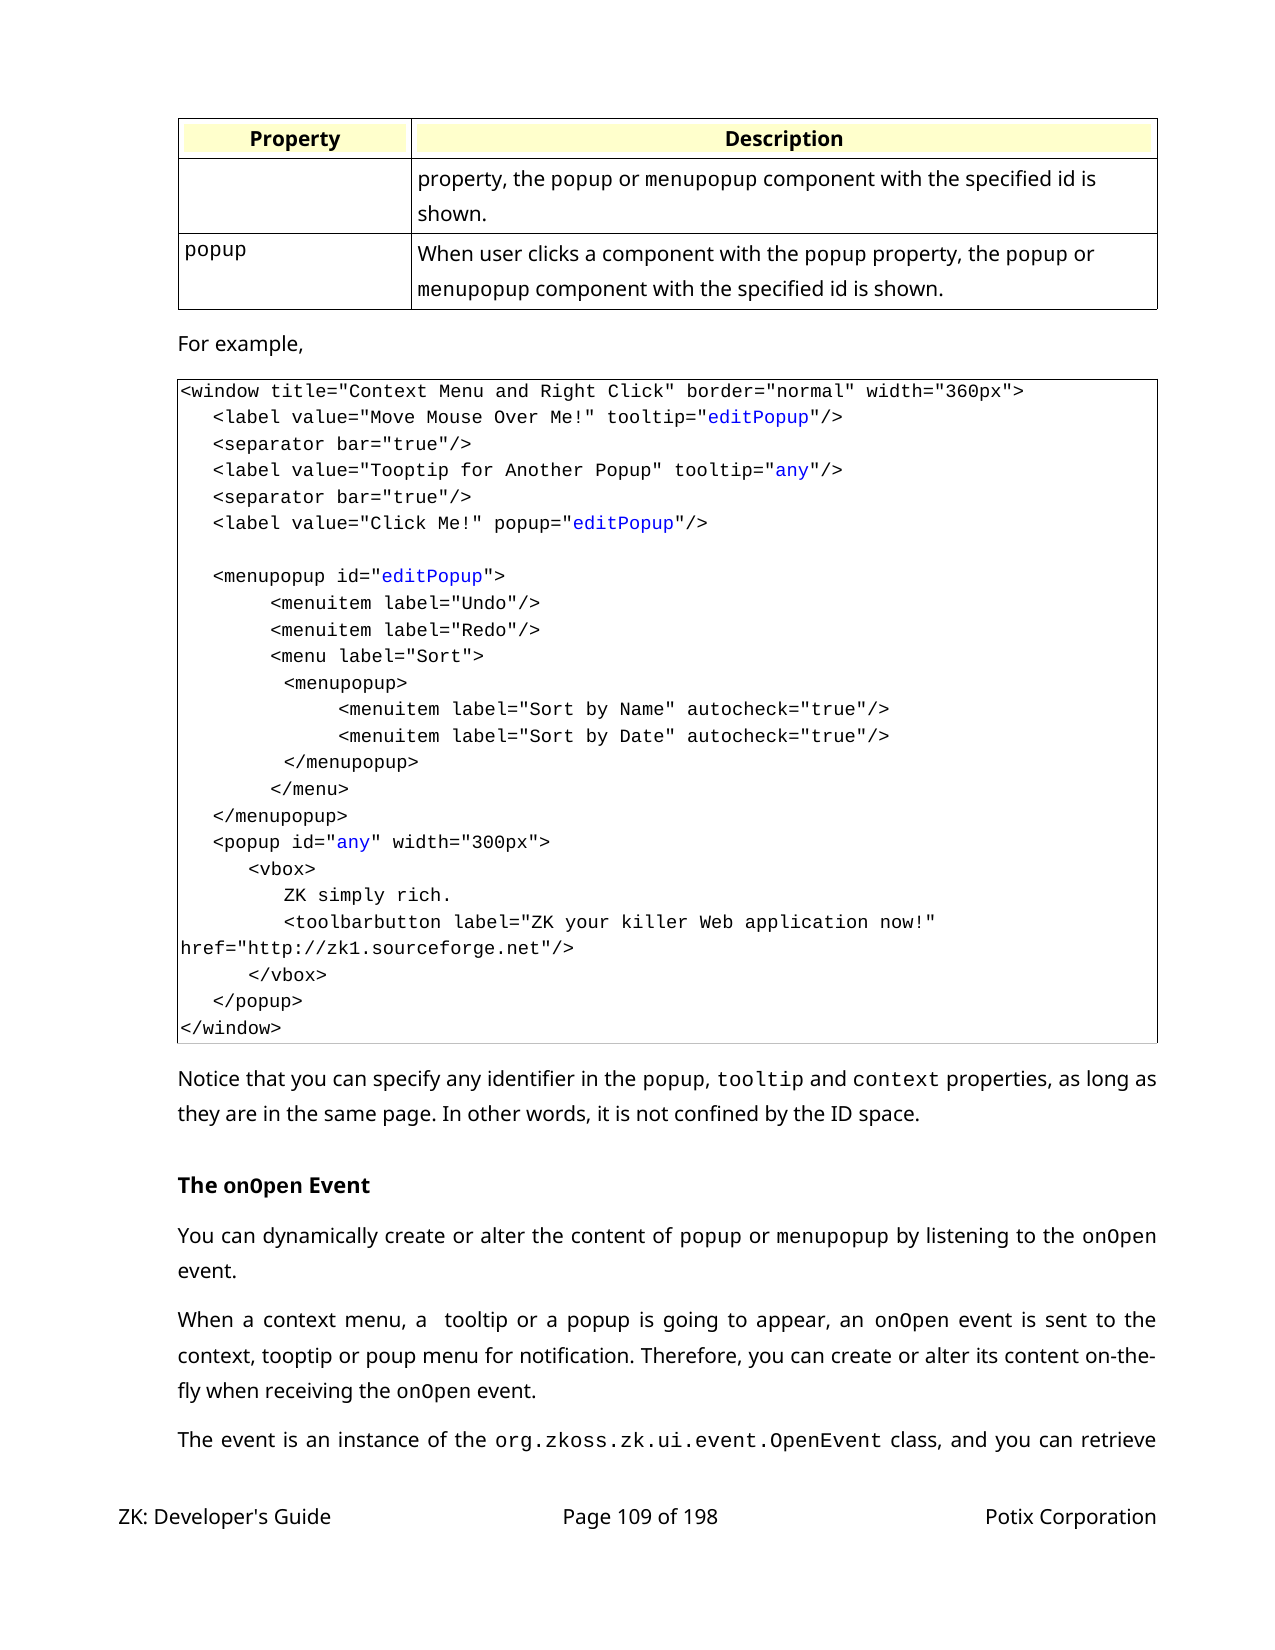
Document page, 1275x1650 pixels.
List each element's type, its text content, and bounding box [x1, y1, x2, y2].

table_cell property, the popup or menupopup component with the specified id is shown. [412, 159, 1157, 233]
text The event is an instance of the org.zkoss.zk.ui.event.OpenEvent class, and you can retrieve [177, 1425, 1157, 1454]
subtitle The onOpen Event [177, 1170, 1157, 1200]
table_cell popup [179, 234, 411, 309]
text You can dynamically create or alter the content of popup or menupopup by listening to the onOpen event. [177, 1221, 1157, 1284]
table_cell [179, 159, 411, 233]
text For example, [177, 329, 1157, 358]
table_cell When user clicks a component with the popup property, the popup or menupopup component with the specified id is shown. [412, 234, 1157, 309]
table_header Property [179, 119, 411, 158]
table_header Description [412, 119, 1157, 158]
text When a context menu, a tooltip or a popup is going to appear, an onOpen event is sent to the context, tooptip or poup menu for notification. Therefore, you can create or alter its content on-the-fly when receiving the onOpen event. [177, 1305, 1157, 1404]
text <window title="Context Menu and Right Click" border="normal" width="360px"> <label value="Move Mouse Over Me!" tooltip="editPopup"/> <separator bar="true"/> <label value="Tooptip for Another Popup" tooltip="any"/> <separator bar="true"/> <label value="Click Me!" popup="editPopup"/> <menupopup id="editPopup"> <menuitem label="Undo"/> <menuitem label="Redo"/> <menu label="Sort"> <menupopup> <menuitem label="Sort by Name" autocheck="true"/> <menuitem label="Sort by Date" autocheck="true"/> </menupopup> </menu> </menupopup> <popup id="any" width="300px"> <vbox> ZK simply rich. <toolbarbutton label="ZK your killer Web application now!" href="http://zk1.sourceforge.net"/> </vbox> </popup> </window> [178, 380, 1157, 1043]
text Notice that you can specify any identifier in the popup, tooltip and context properties, as long as they are in the same page. In other words, it is not confined by the ID space. [177, 1064, 1157, 1128]
